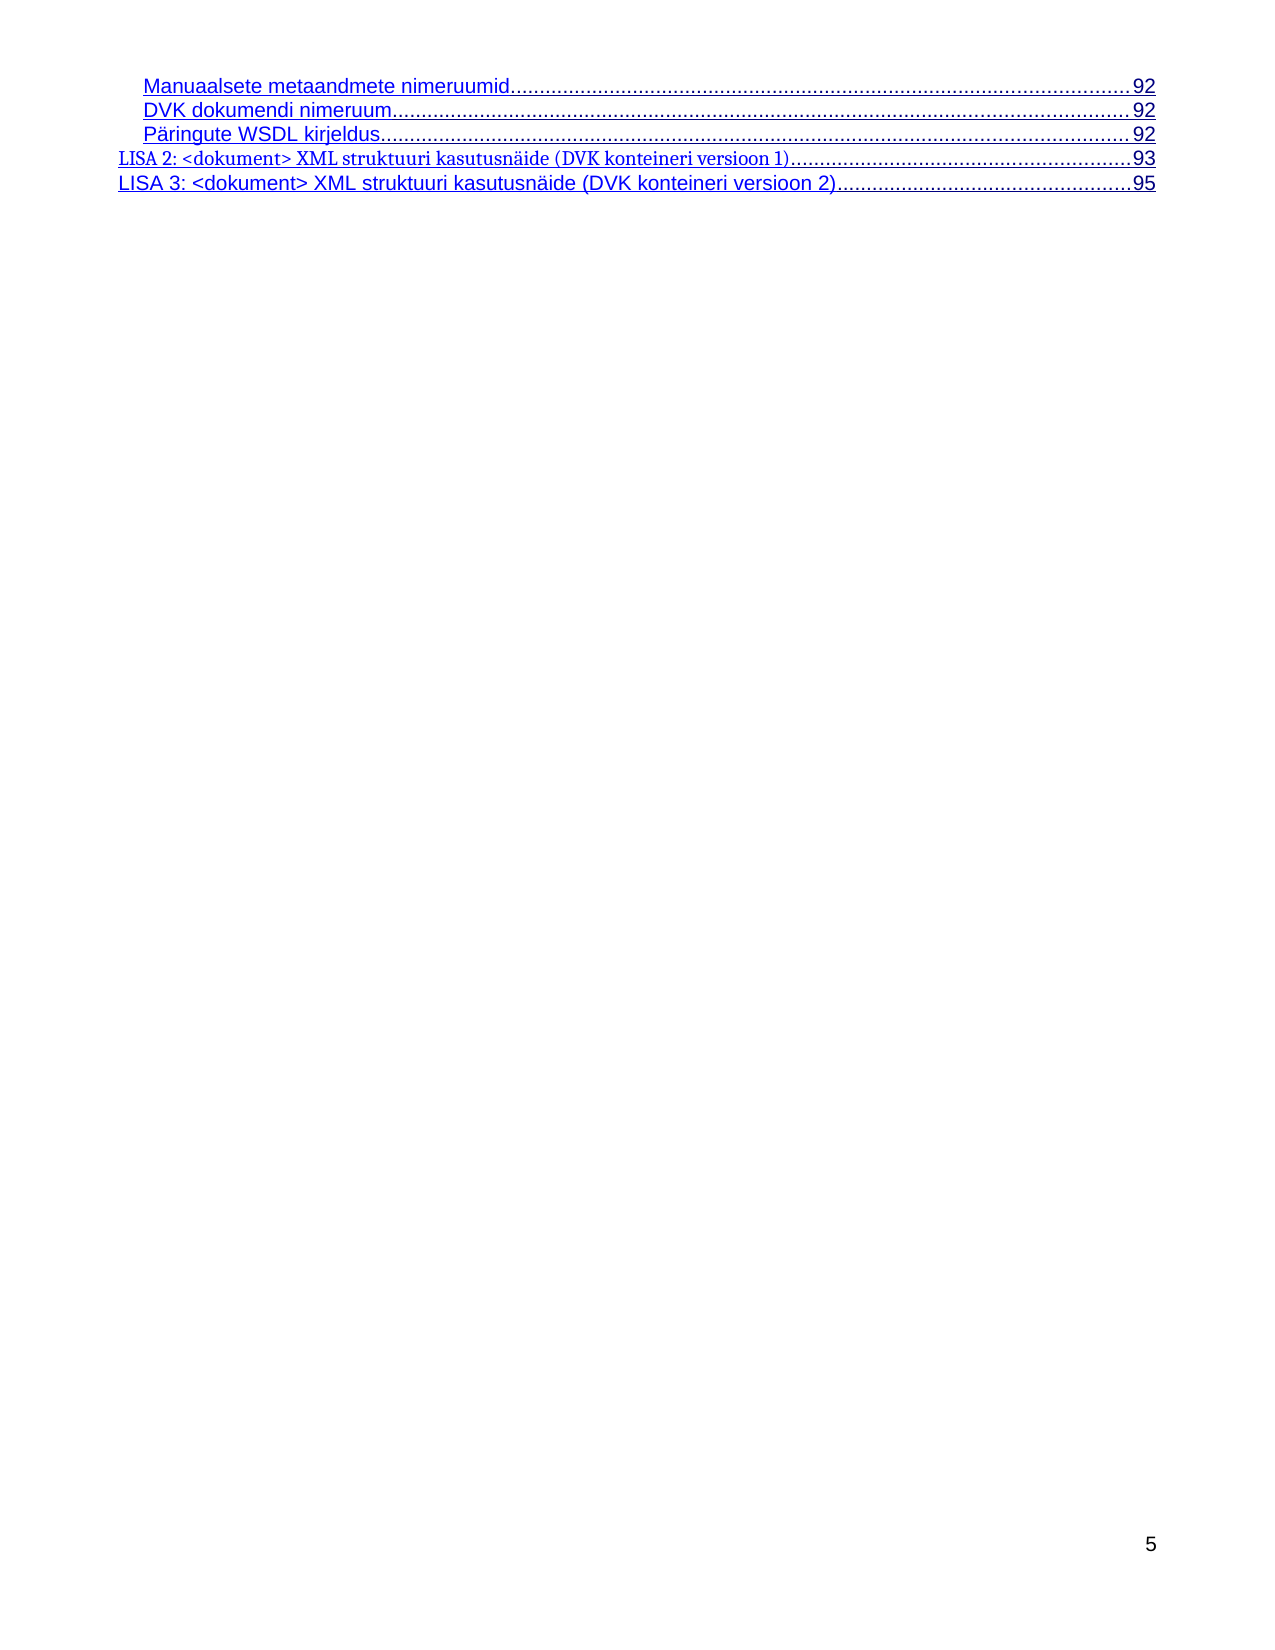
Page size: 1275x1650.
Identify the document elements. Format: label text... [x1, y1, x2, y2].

text Päringute WSDL kirjeldus 92 [143, 122, 1157, 146]
text Manuaalsete metaandmete nimeruumid 92 [143, 74, 1157, 98]
text LISA 2: <dokument> XML struktuuri kasutusnäide (DVK konteineri versioon 1) 93 [118, 146, 1157, 170]
text LISA 3: <dokument> XML struktuuri kasutusnäide (DVK konteineri versioon 2) 95 [118, 170, 1157, 194]
text DVK dokumendi nimeruum 92 [143, 98, 1157, 122]
